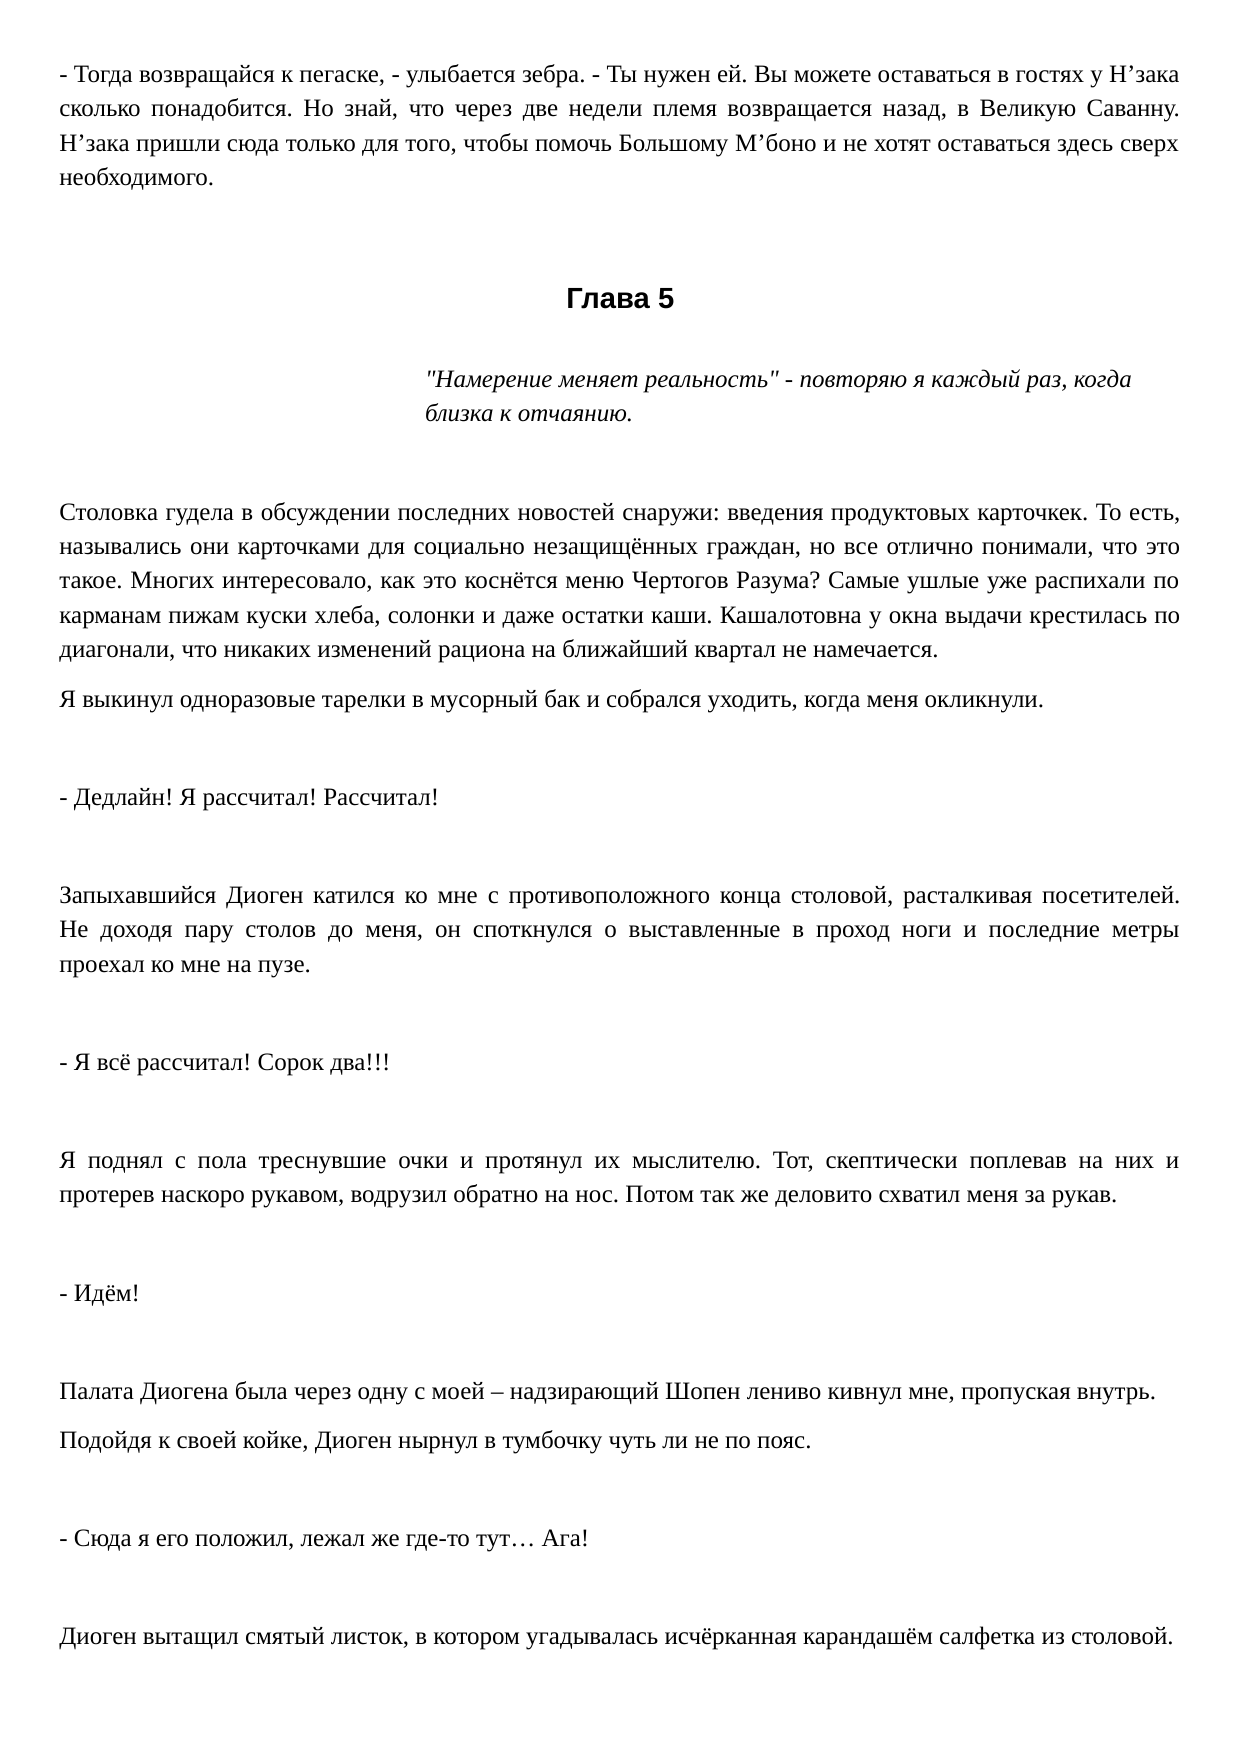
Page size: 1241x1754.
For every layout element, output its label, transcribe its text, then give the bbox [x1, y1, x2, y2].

text Запыхавшийся Диоген катился ко мне с противоположного конца столовой, расталкивая посетителей. Не доходя пару столов до меня, он споткнулся о выставленные в проход ноги и последние метры проехал ко мне на пузе. [59, 880, 1181, 978]
text Я выкинул одноразовые тарелки в мусорный бак и собрался уходить, когда меня окликнули. [59, 684, 1181, 712]
text - Тогда возвращайся к пегаске, - улыбается зебра. - Ты нужен ей. Вы можете оставаться в гостях у Н’зака сколько понадобится. Но знай, что через две недели племя возвращается назад, в Великую Саванну. Н’зака пришли сюда только для того, чтобы помочь Большому М’боно и не хотят оставаться здесь сверх необходимого. [59, 59, 1181, 191]
text - Сюда я его положил, лежал же где-то тут… Ага! [59, 1523, 1181, 1552]
subtitle Глава 5 [59, 281, 1181, 315]
text Диоген вытащил смятый листок, в котором угадывалась исчёрканная карандашём салфетка из столовой. [59, 1621, 1181, 1650]
text - Я всё рассчитал! Сорок два!!! [59, 1047, 1181, 1076]
text Я поднял с пола треснувшие очки и протянул их мыслителю. Тот, скептически поплевав на них и протерев наскоро рукавом, водрузил обратно на нос. Потом так же деловито схватил меня за рукав. [59, 1145, 1181, 1208]
text Палата Диогена была через одну с моей – надзирающий Шопен лениво кивнул мне, пропуская внутрь. [59, 1376, 1181, 1404]
text "Намерение меняет реальность" - повторяю я каждый раз, когда близка к отчаянию. [425, 364, 1181, 427]
text Подойдя к своей койке, Диоген нырнул в тумбочку чуть ли не по пояс. [59, 1425, 1181, 1454]
text - Дедлайн! Я рассчитал! Рассчитал! [59, 782, 1181, 811]
text - Идём! [59, 1278, 1181, 1306]
text Столовка гудела в обсуждении последних новостей снаружи: введения продуктовых карточкек. То есть, назывались они карточками для социально незащищённых граждан, но все отлично понимали, что это такое. Многих интересовало, как это коснётся меню Чертогов Разума? Самые ушлые уже распихали по карманам пижам куски хлеба, солонки и даже остатки каши. Кашалотовна у окна выдачи крестилась по диагонали, что никаких изменений рациона на ближайший квартал не намечается. [59, 497, 1181, 663]
